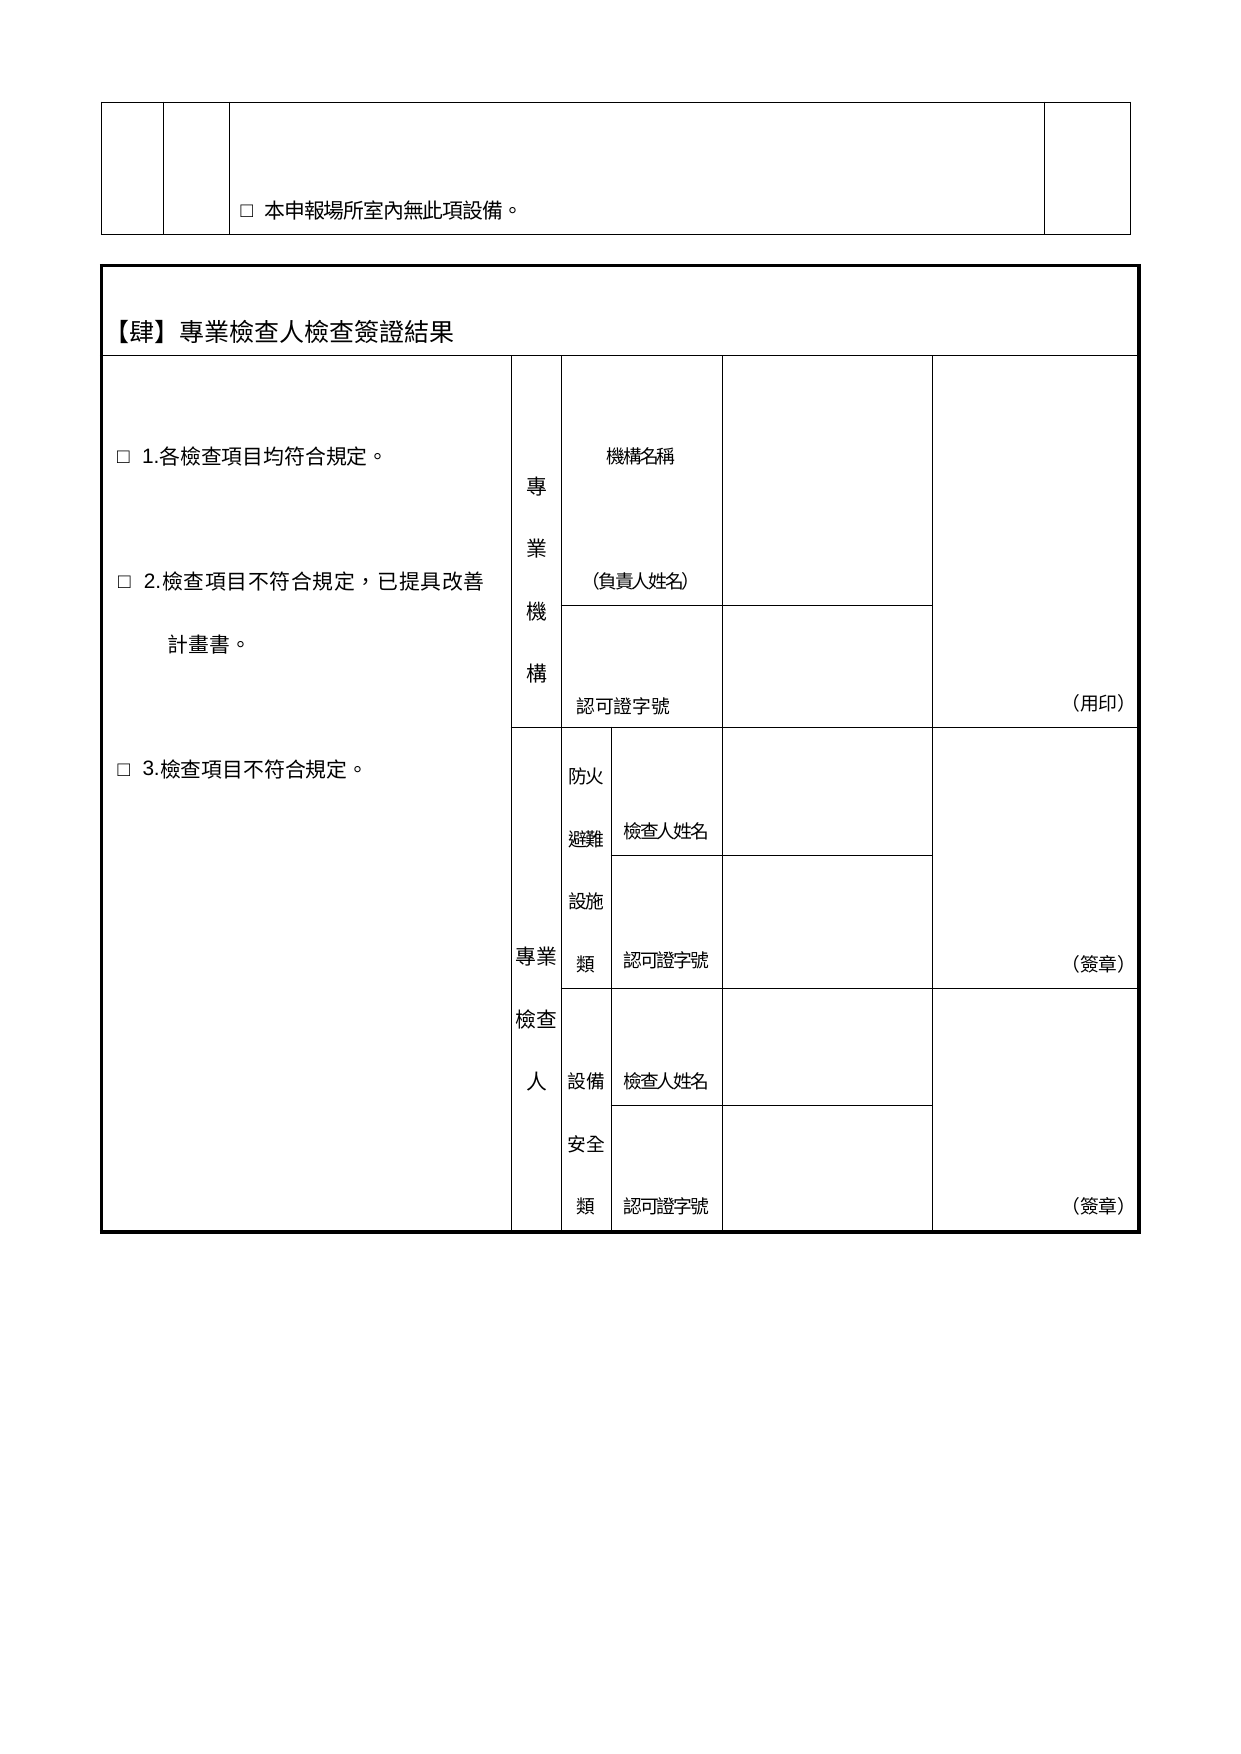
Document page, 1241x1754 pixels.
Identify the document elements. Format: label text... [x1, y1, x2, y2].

table_cell [723, 1106, 932, 1230]
table_cell （簽章） [933, 728, 1137, 988]
table_cell 認可證字號 [612, 856, 722, 988]
table_cell [163, 235, 229, 264]
table_cell 防火避難設施類 [562, 728, 611, 988]
table_cell [723, 356, 932, 605]
table_cell 機構名稱 （負責人姓名） [562, 356, 722, 605]
table_cell [723, 728, 932, 855]
table_cell 認可證字號 [562, 606, 722, 727]
table_cell [1131, 102, 1139, 234]
table_cell （簽章） [933, 989, 1137, 1230]
table_cell 認可證字號 [612, 1106, 722, 1230]
table_cell （用印） [933, 356, 1137, 727]
table_cell [229, 235, 1045, 264]
table_cell [101, 235, 163, 264]
table_cell 【肆】專業檢查人檢查簽證結果 [103, 267, 1137, 355]
table_cell 設備安全類 [562, 989, 611, 1230]
table_cell 專業檢查人 [512, 728, 561, 1230]
table_cell 檢查人姓名 [612, 989, 722, 1105]
table_cell [1131, 234, 1139, 264]
table_cell 檢查人姓名 [612, 728, 722, 855]
table_cell [102, 103, 163, 234]
table_cell [723, 606, 932, 727]
table_cell [164, 103, 229, 234]
table_cell □ 1.各檢查項目均符合規定。 □ 2.檢查項目不符合規定，已提具改善計畫書。 □ 3.檢查項目不符合規定。 [103, 356, 511, 1230]
table_cell [723, 856, 932, 988]
table_cell [1045, 235, 1131, 264]
table_cell [1045, 103, 1130, 234]
table_cell 專業機構 [512, 356, 561, 727]
table_cell [723, 989, 932, 1105]
table_cell □ 本申報場所室內無此項設備。 [230, 103, 1044, 234]
